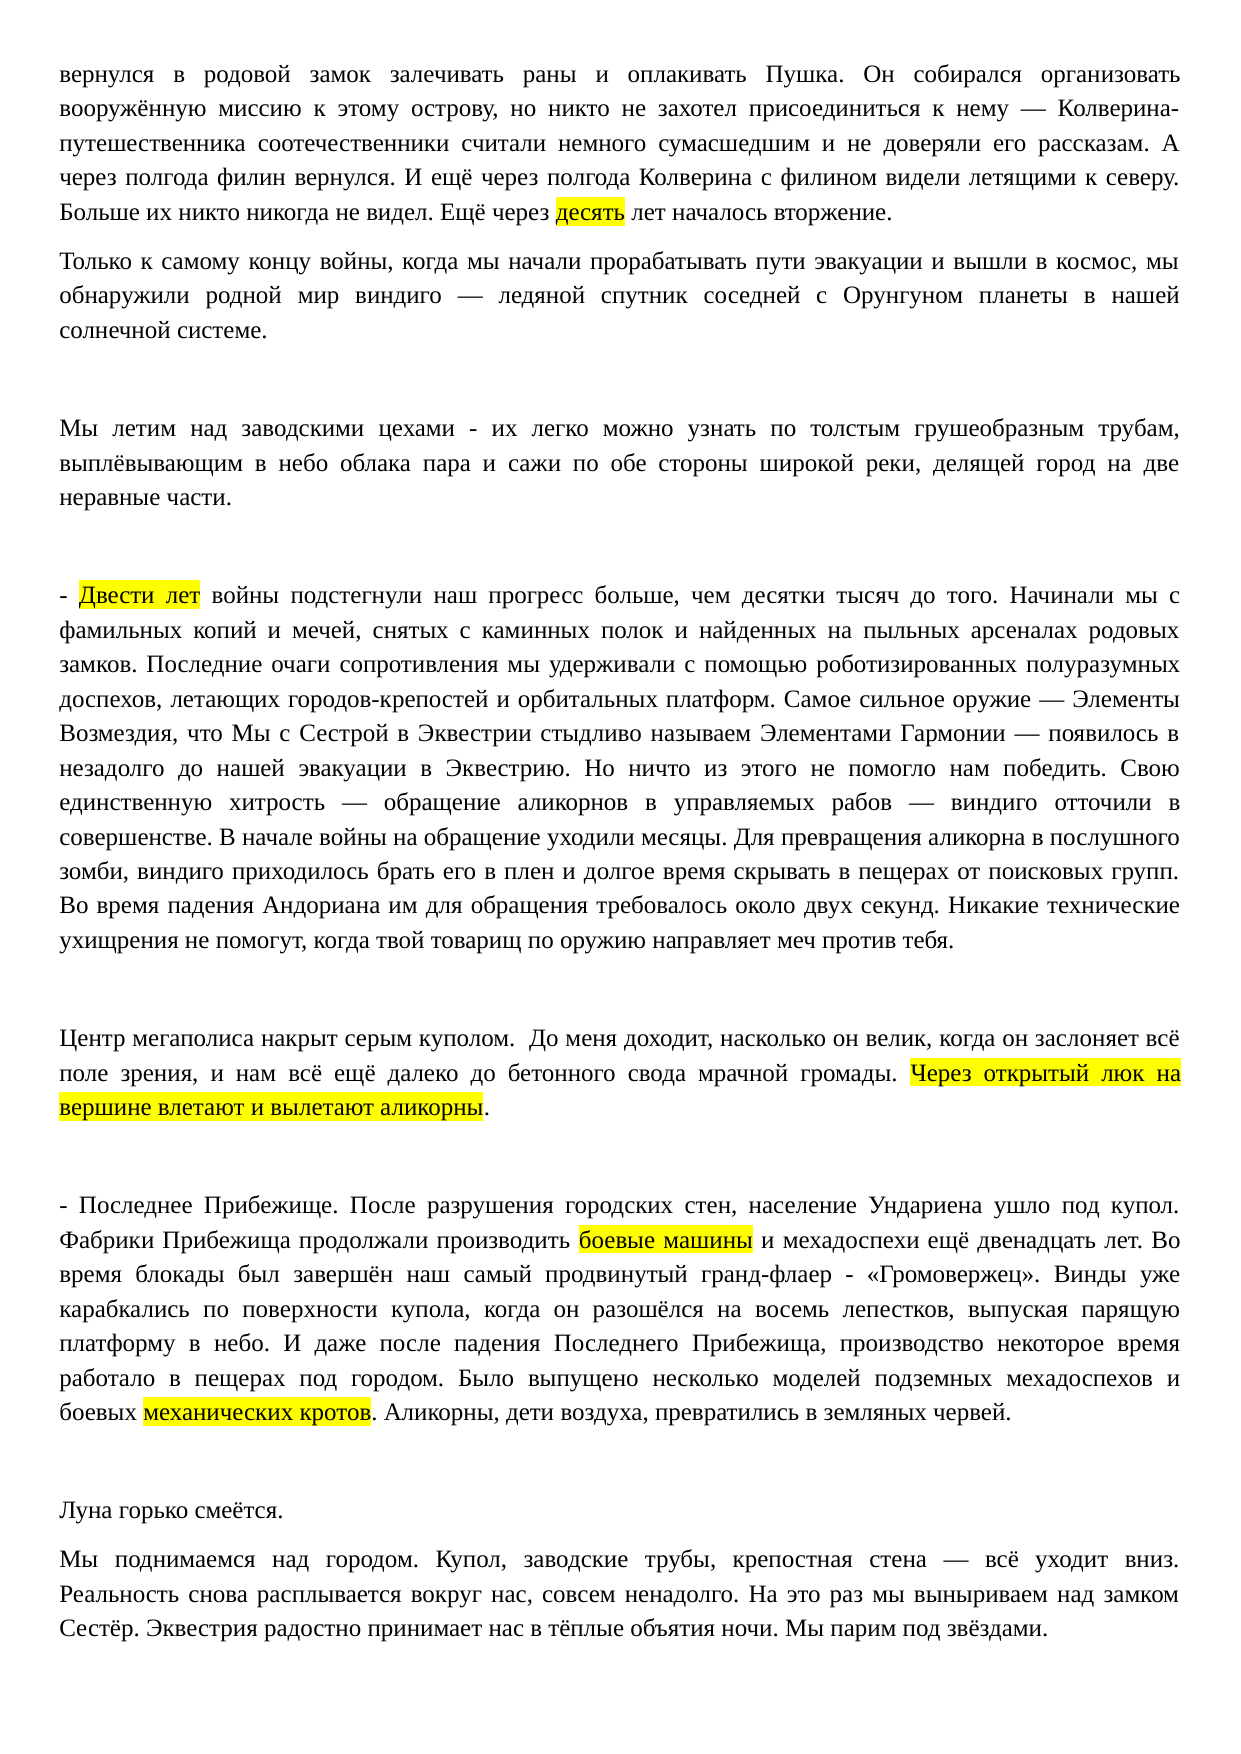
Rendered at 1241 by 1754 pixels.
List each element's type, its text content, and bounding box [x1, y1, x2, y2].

text Центр мегаполиса накрыт серым куполом. До меня доходит, насколько он велик, когда он заслоняет всё поле зрения, и нам всё ещё далеко до бетонного свода мрачной громады. Через открытый люк на вершине влетают и вылетают аликорны. [59, 1023, 1181, 1121]
text Мы летим над заводскими цехами - их легко можно узнать по толстым грушеобразным трубам, выплёвывающим в небо облака пара и сажи по обе стороны широкой реки, делящей город на две неравные части. [59, 413, 1181, 511]
text вернулся в родовой замок залечивать раны и оплакивать Пушка. Он собирался организовать вооружённую миссию к этому острову, но никто не захотел присоединиться к нему — Колверина-путешественника соотечественники считали немного сумасшедшим и не доверяли его рассказам. А через полгода филин вернулся. И ещё через полгода Колверина с филином видели летящими к северу. Больше их никто никогда не видел. Ещё через десять лет началось вторжение. [59, 59, 1181, 226]
text Мы поднимаемся над городом. Купол, заводские трубы, крепостная стена — всё уходит вниз. Реальность снова расплывается вокруг нас, совсем ненадолго. На это раз мы выныриваем над замком Сестёр. Эквестрия радостно принимает нас в тёплые объятия ночи. Мы парим под звёздами. [59, 1544, 1181, 1642]
text - Двести лет войны подстегнули наш прогресс больше, чем десятки тысяч до того. Начинали мы с фамильных копий и мечей, снятых с каминных полок и найденных на пыльных арсеналах родовых замков. Последние очаги сопротивления мы удерживали с помощью роботизированных полуразумных доспехов, летающих городов-крепостей и орбитальных платформ. Самое сильное оружие — Элементы Возмездия, что Мы с Сестрой в Эквестрии стыдливо называем Элементами Гармонии — появилось в незадолго до нашей эвакуации в Эквестрию. Но ничто из этого не помогло нам победить. Свою единственную хитрость — обращение аликорнов в управляемых рабов — виндиго отточили в совершенстве. В начале войны на обращение уходили месяцы. Для превращения аликорна в послушного зомби, виндиго приходилось брать его в плен и долгое время скрывать в пещерах от поисковых групп. Во время падения Андориана им для обращения требовалось около двух секунд. Никакие технические ухищрения не помогут, когда твой товарищ по оружию направляет меч против тебя. [59, 580, 1181, 954]
text Только к самому концу войны, когда мы начали прорабатывать пути эвакуации и вышли в космос, мы обнаружили родной мир виндиго — ледяной спутник соседней с Орунгуном планеты в нашей солнечной системе. [59, 246, 1181, 344]
text - Последнее Прибежище. После разрушения городских стен, население Ундариена ушло под купол. Фабрики Прибежища продолжали производить боевые машины и мехадоспехи ещё двенадцать лет. Во время блокады был завершён наш самый продвинутый гранд-флаер - «Громовержец». Винды уже карабкались по поверхности купола, когда он разошёлся на восемь лепестков, выпуская парящую платформу в небо. И даже после падения Последнего Прибежища, производство некоторое время работало в пещерах под городом. Было выпущено несколько моделей подземных мехадоспехов и боевых механических кротов. Аликорны, дети воздуха, превратились в земляных червей. [59, 1190, 1181, 1426]
text Луна горько смеётся. [59, 1495, 1181, 1524]
